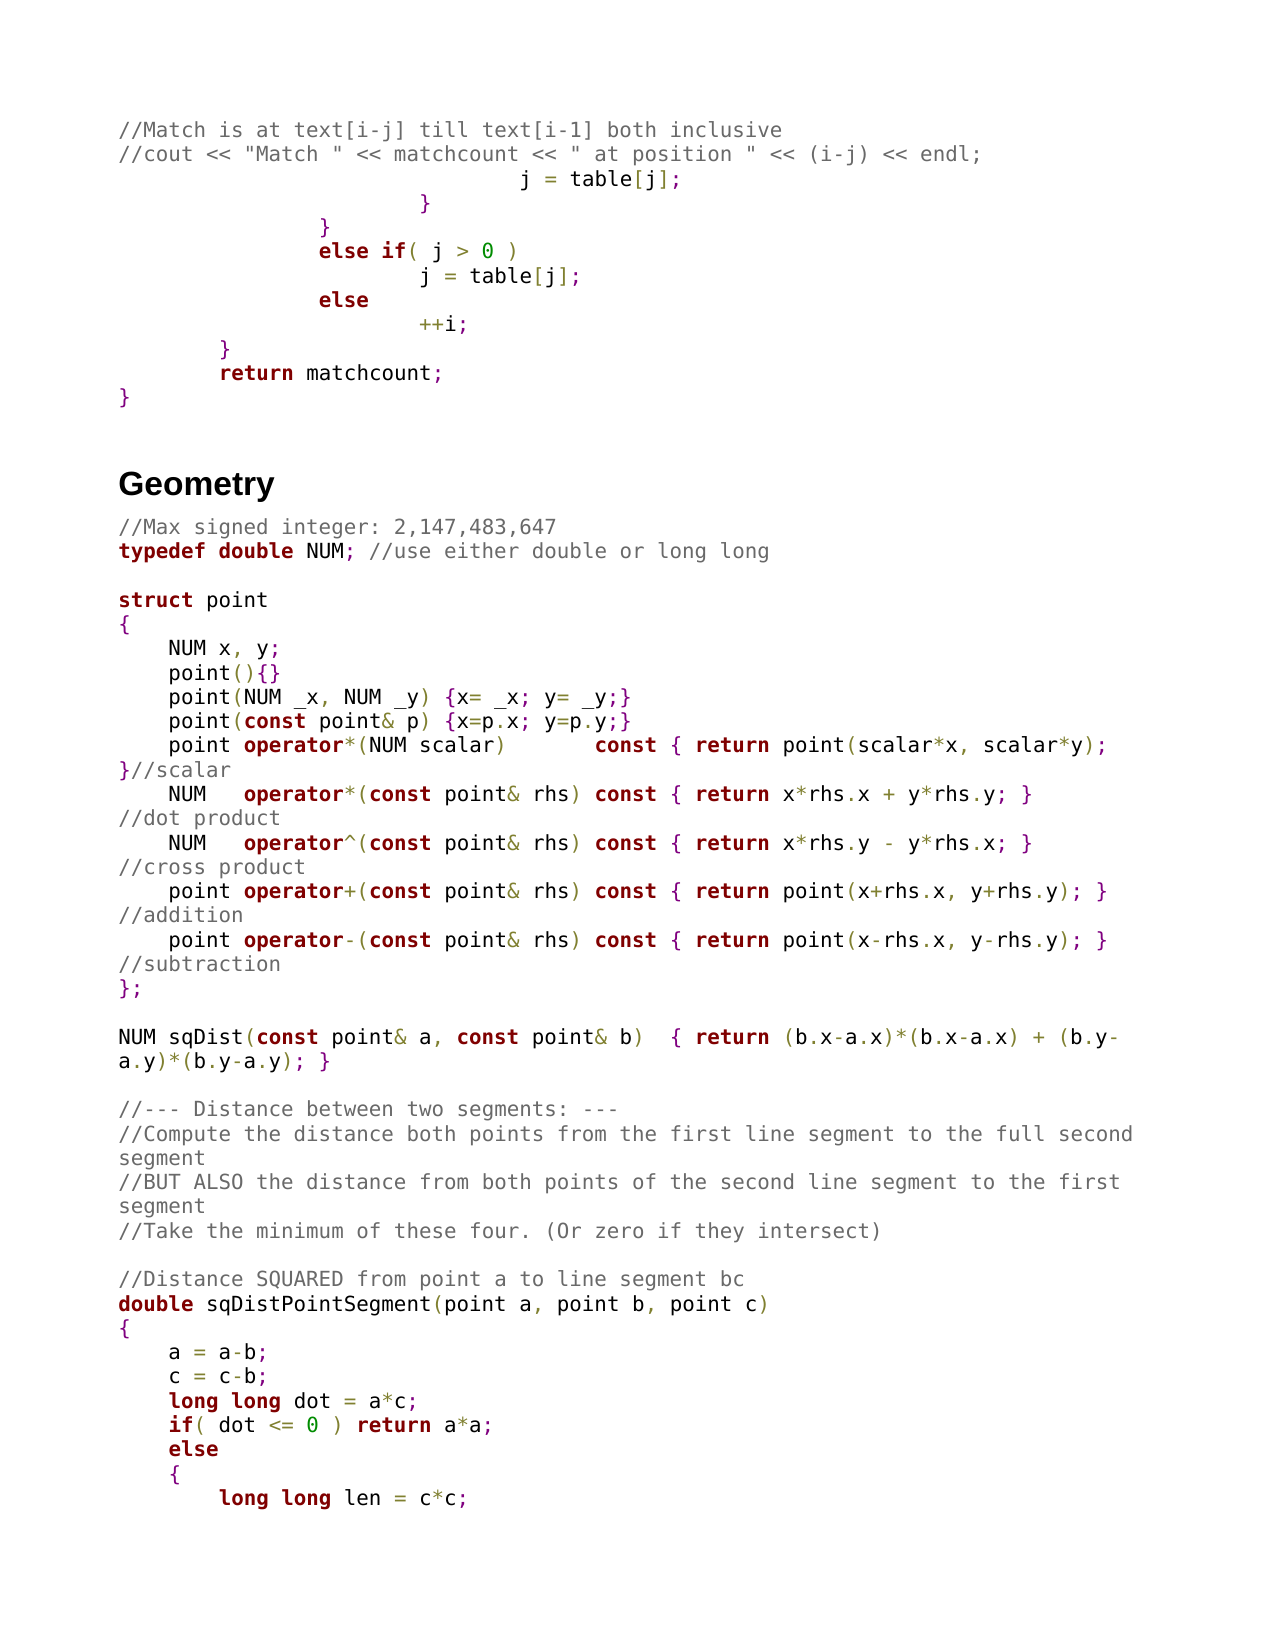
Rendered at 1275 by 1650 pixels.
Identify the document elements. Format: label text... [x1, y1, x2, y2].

text point(){} [118, 661, 1157, 685]
text else [118, 1437, 1157, 1462]
text { [118, 1316, 1157, 1340]
text point(NUM _x, NUM _y) {x= _x; y= _y;} [118, 685, 1157, 709]
text j = table[j]; [118, 167, 1157, 191]
text return matchcount; [118, 361, 1157, 385]
text long long len = c*c; [118, 1486, 1157, 1510]
text j = table[j]; [118, 264, 1157, 288]
text point operator*(NUM scalar) const { return point(scalar*x, scalar*y); }//scalar [118, 733, 1157, 782]
text c = c-b; [118, 1364, 1157, 1389]
text NUM sqDist(const point& a, const point& b) { return (b.x-a.x)*(b.x-a.x) + (b.y-a.y)*(b.y-a.y); } [118, 1025, 1157, 1073]
text NUM operator^(const point& rhs) const { return x*rhs.y - y*rhs.x; } //cross product [118, 831, 1157, 879]
text } [118, 337, 1157, 361]
text { [118, 1462, 1157, 1486]
text //--- Distance between two segments: --- [118, 1097, 1157, 1122]
text point(const point& p) {x=p.x; y=p.y;} [118, 709, 1157, 733]
text //Take the minimum of these four. (Or zero if they intersect) [118, 1219, 1157, 1243]
text long long dot = a*c; [118, 1389, 1157, 1413]
subtitle Geometry [118, 464, 1157, 502]
text { [118, 612, 1157, 636]
text a = a-b; [118, 1340, 1157, 1364]
text } [118, 191, 1157, 215]
text struct point [118, 588, 1157, 612]
text point operator-(const point& rhs) const { return point(x-rhs.x, y-rhs.y); } //subtraction [118, 928, 1157, 976]
text //cout << "Match " << matchcount << " at position " << (i-j) << endl; [118, 142, 1157, 167]
text //BUT ALSO the distance from both points of the second line segment to the first segment [118, 1170, 1157, 1219]
text }; [118, 976, 1157, 1000]
text NUM operator*(const point& rhs) const { return x*rhs.x + y*rhs.y; } //dot product [118, 782, 1157, 831]
text //Compute the distance both points from the first line segment to the full second segment [118, 1122, 1157, 1170]
text double sqDistPointSegment(point a, point b, point c) [118, 1292, 1157, 1316]
text } [118, 215, 1157, 239]
text point operator+(const point& rhs) const { return point(x+rhs.x, y+rhs.y); } //addition [118, 879, 1157, 928]
text //Match is at text[i-j] till text[i-1] both inclusive [118, 118, 1157, 142]
text //Distance SQUARED from point a to line segment bc [118, 1267, 1157, 1292]
text if( dot <= 0 ) return a*a; [118, 1413, 1157, 1437]
text ++i; [118, 312, 1157, 337]
text else if( j > 0 ) [118, 239, 1157, 264]
text } [118, 385, 1157, 409]
text NUM x, y; [118, 636, 1157, 661]
text else [118, 288, 1157, 312]
text //Max signed integer: 2,147,483,647 [118, 515, 1157, 539]
text typedef double NUM; //use either double or long long [118, 539, 1157, 563]
